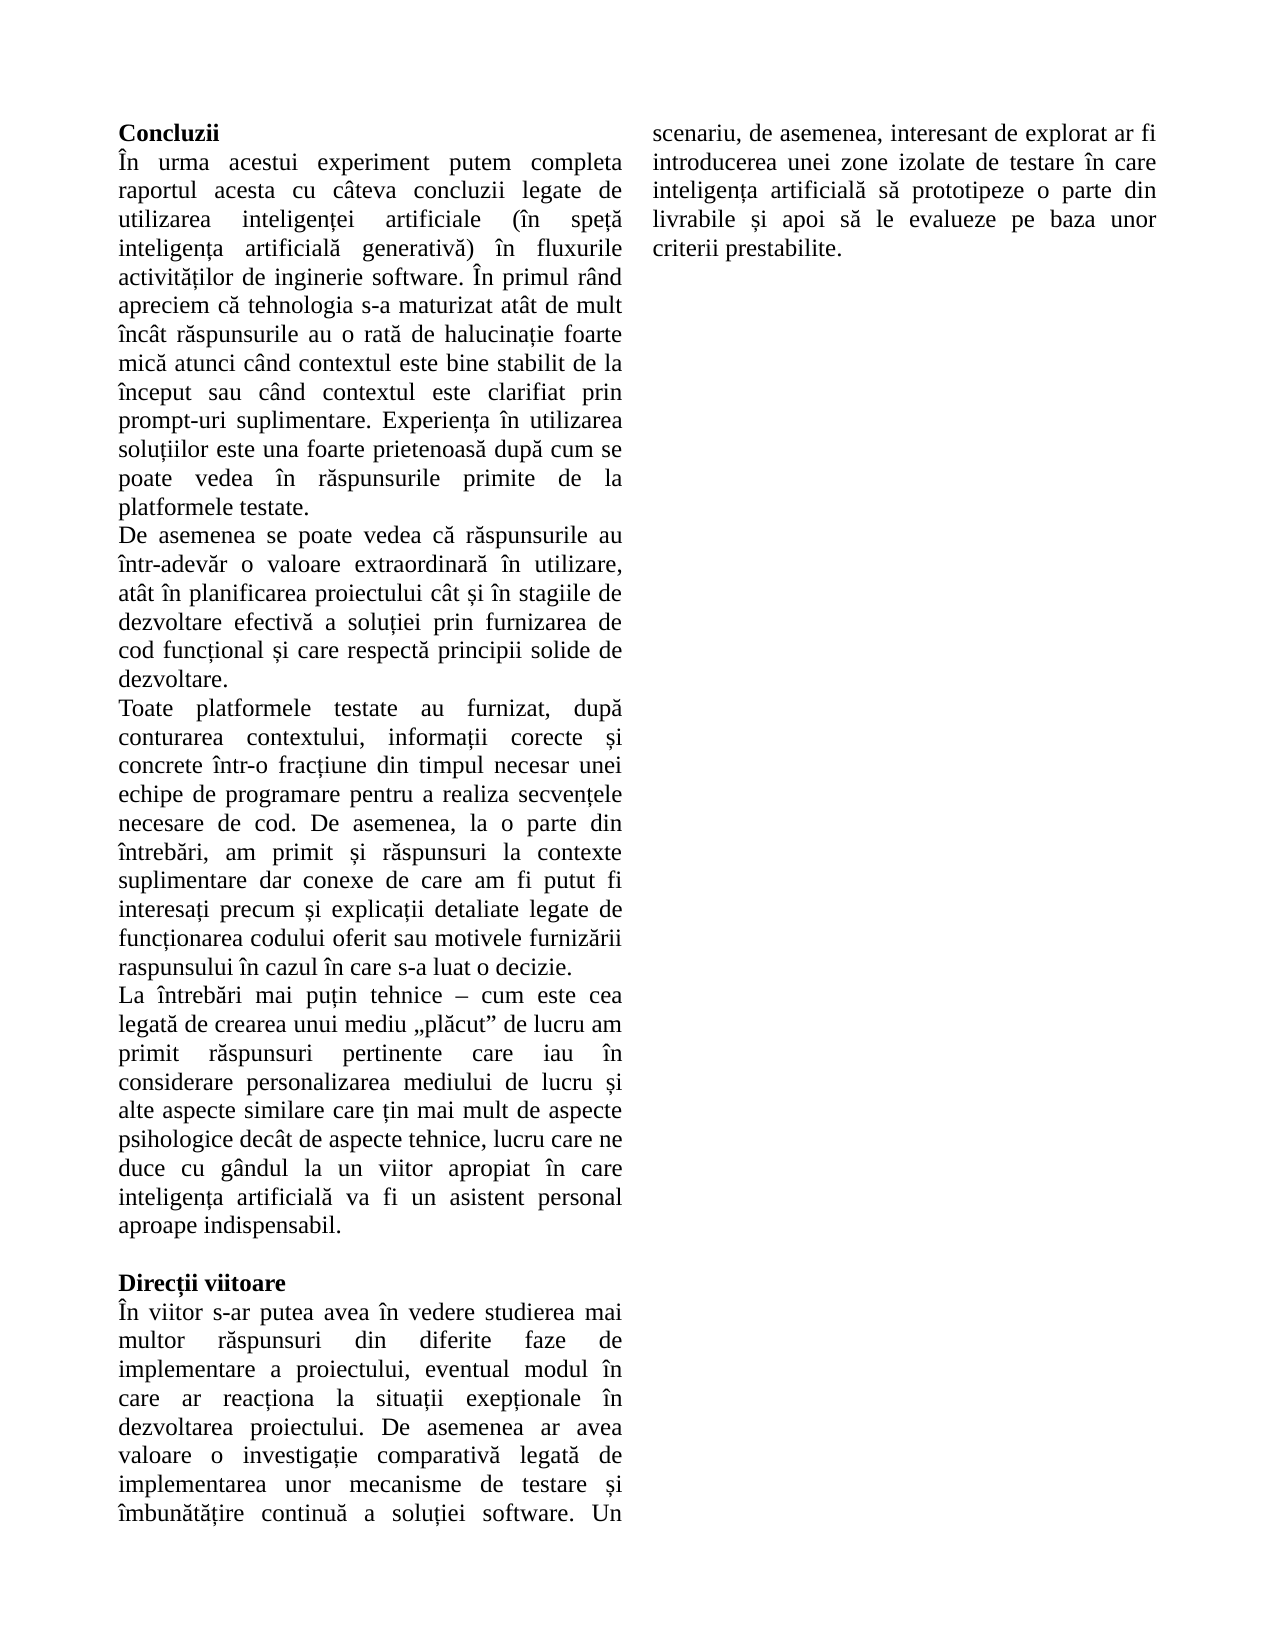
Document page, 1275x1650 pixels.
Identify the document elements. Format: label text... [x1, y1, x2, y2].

text Direcții viitoare [118, 1268, 623, 1297]
text Concluzii [118, 118, 623, 147]
text La întrebări mai puțin tehnice – cum este cea legată de crearea unui mediu „plăcut” de lucru am primit răspunsuri pertinente care iau în considerare personalizarea mediului de lucru și alte aspecte similare care țin mai mult de aspecte psihologice decât de aspecte tehnice, lucru care ne duce cu gândul la un viitor apropiat în care inteligența artificială va fi un asistent personal aproape indispensabil. [118, 981, 623, 1239]
text De asemenea se poate vedea că răspunsurile au într-adevăr o valoare extraordinară în utilizare, atât în planificarea proiectului cât și în stagiile de dezvoltare efectivă a soluției prin furnizarea de cod funcțional și care respectă principii solide de dezvoltare. [118, 521, 623, 693]
text Toate platformele testate au furnizat, după conturarea contextului, informații corecte și concrete într-o fracțiune din timpul necesar unei echipe de programare pentru a realiza secvențele necesare de cod. De asemenea, la o parte din întrebări, am primit și răspunsuri la contexte suplimentare dar conexe de care am fi putut fi interesați precum și explicații detaliate legate de funcționarea codului oferit sau motivele furnizării raspunsului în cazul în care s-a luat o decizie. [118, 693, 623, 981]
text În urma acestui experiment putem completa raportul acesta cu câteva concluzii legate de utilizarea inteligenței artificiale (în speță inteligența artificială generativă) în fluxurile activităților de inginerie software. În primul rând apreciem că tehnologia s-a maturizat atât de mult încât răspunsurile au o rată de halucinație foarte mică atunci când contextul este bine stabilit de la început sau când contextul este clarifiat prin prompt-uri suplimentare. Experiența în utilizarea soluțiilor este una foarte prietenoasă după cum se poate vedea în răspunsurile primite de la platformele testate. [118, 147, 623, 521]
text scenariu, de asemenea, interesant de explorat ar fi introducerea unei zone izolate de testare în care inteligența artificială să prototipeze o parte din livrabile și apoi să le evalueze pe baza unor criterii prestabilite. [652, 118, 1157, 262]
text În viitor s-ar putea avea în vedere studierea mai multor răspunsuri din diferite faze de implementare a proiectului, eventual modul în care ar reacționa la situații exepționale în dezvoltarea proiectului. De asemenea ar avea valoare o investigație comparativă legată de implementarea unor mecanisme de testare și îmbunătățire continuă a soluției software. Un [118, 1297, 623, 1527]
